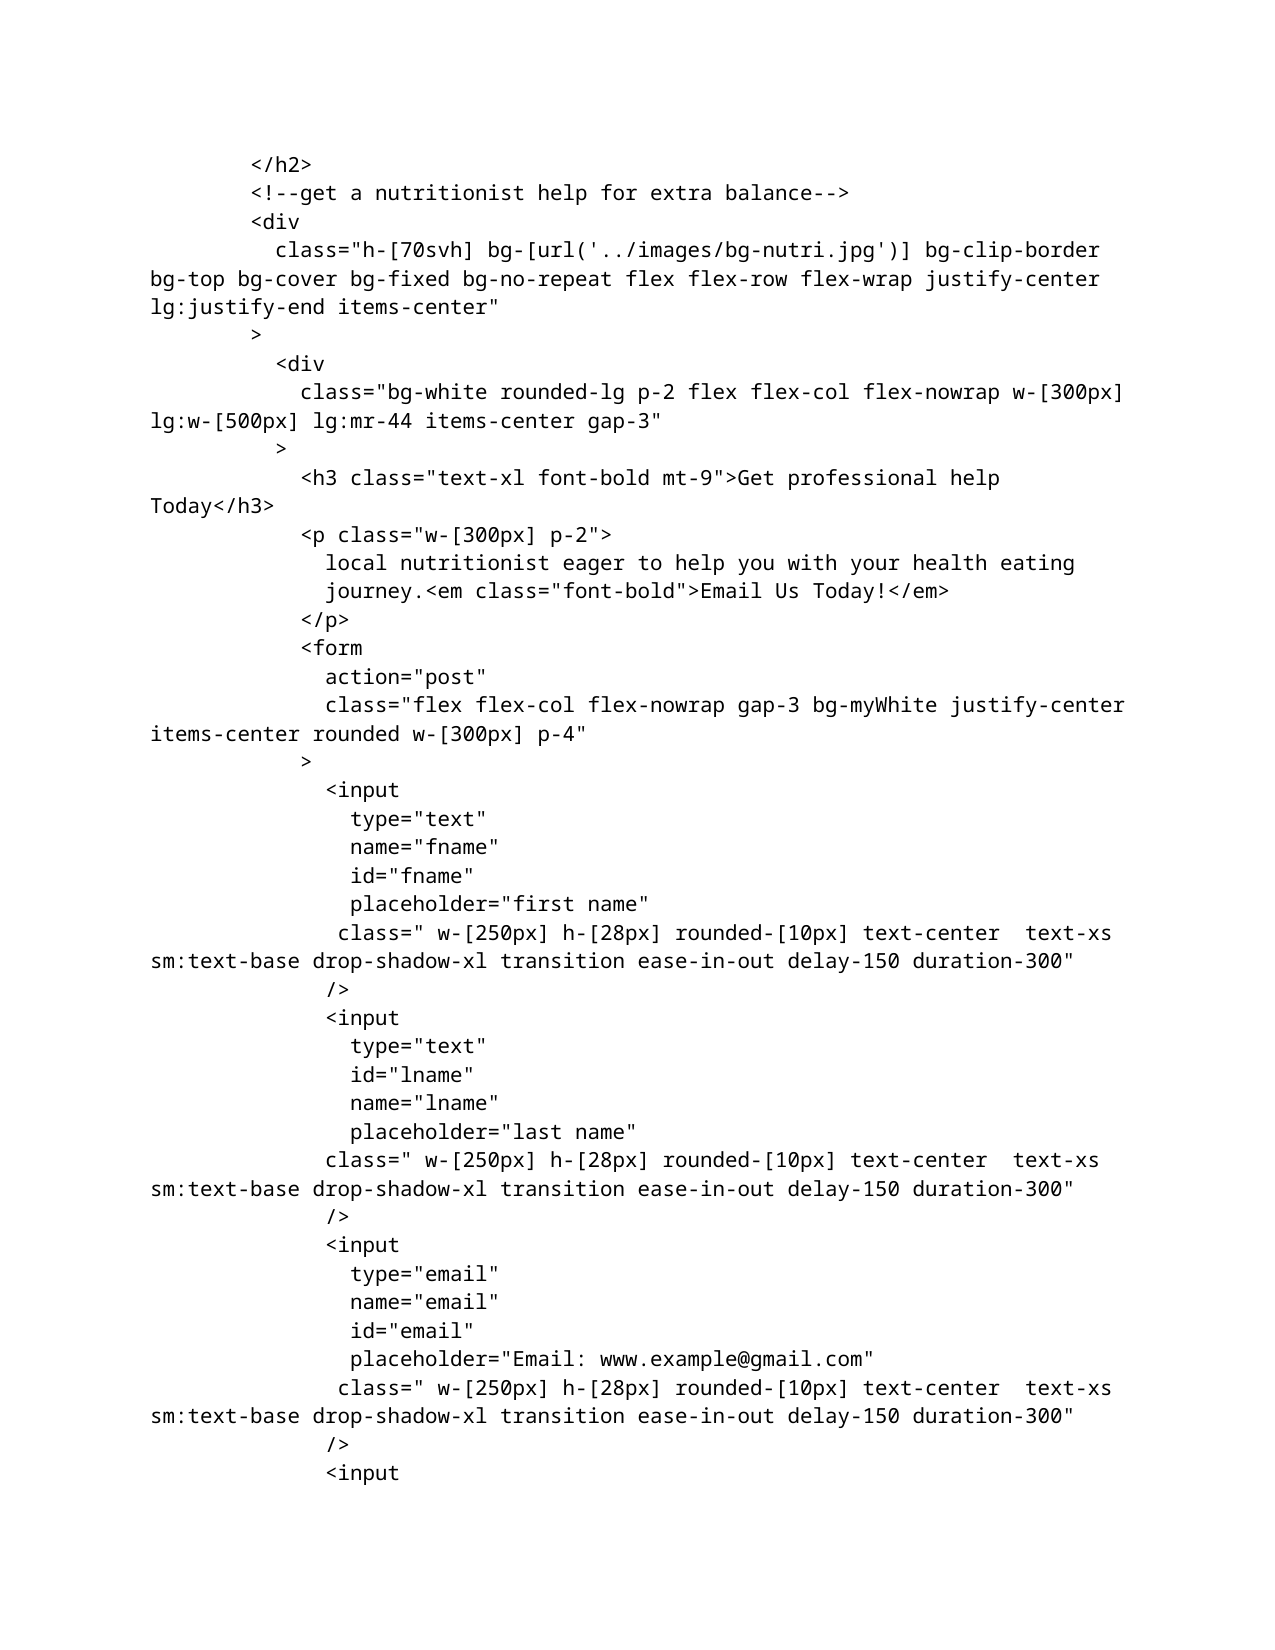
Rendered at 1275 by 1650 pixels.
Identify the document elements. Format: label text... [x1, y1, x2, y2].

text class="flex flex-col flex-nowrap gap-3 bg-myWhite justify-center items-center rounded w-[300px] p-4" [150, 690, 1125, 747]
text local nutritionist eager to help you with your health eating [150, 548, 1125, 577]
text action="post" [150, 662, 1125, 690]
text class="h-[70svh] bg-[url('../images/bg-nutri.jpg')] bg-clip-border bg-top bg-cover bg-fixed bg-no-repeat flex flex-row flex-wrap justify-center lg:justify-end items-center" [150, 235, 1125, 321]
text <p class="w-[300px] p-2"> [150, 520, 1125, 548]
text <input [150, 1458, 1125, 1487]
text <div [150, 207, 1125, 235]
text <h3 class="text-xl font-bold mt-9">Get professional help Today</h3> [150, 463, 1125, 520]
text id="email" [150, 1316, 1125, 1344]
text class=" w-[250px] h-[28px] rounded-[10px] text-center text-xs sm:text-base drop-shadow-xl transition ease-in-out delay-150 duration-300" [150, 918, 1125, 975]
text <input [150, 1231, 1125, 1259]
text > [150, 747, 1125, 776]
text type="text" [150, 804, 1125, 832]
text name="fname" [150, 832, 1125, 861]
text <input [150, 1003, 1125, 1032]
text /> [150, 1202, 1125, 1231]
text id="lname" [150, 1060, 1125, 1088]
text <!--get a nutritionist help for extra balance--> [150, 178, 1125, 207]
text type="text" [150, 1032, 1125, 1060]
text placeholder="Email: www.example@gmail.com" [150, 1344, 1125, 1373]
text placeholder="first name" [150, 889, 1125, 918]
text name="lname" [150, 1088, 1125, 1117]
text <input [150, 776, 1125, 804]
text journey.<em class="font-bold">Email Us Today!</em> [150, 577, 1125, 605]
text class=" w-[250px] h-[28px] rounded-[10px] text-center text-xs sm:text-base drop-shadow-xl transition ease-in-out delay-150 duration-300" [150, 1145, 1125, 1202]
text <form [150, 633, 1125, 662]
text placeholder="last name" [150, 1117, 1125, 1145]
text > [150, 434, 1125, 463]
text </p> [150, 605, 1125, 633]
text name="email" [150, 1287, 1125, 1316]
text id="fname" [150, 861, 1125, 889]
text /> [150, 1430, 1125, 1458]
text <div [150, 349, 1125, 377]
text > [150, 321, 1125, 349]
text /> [150, 975, 1125, 1003]
text </h2> [150, 150, 1125, 178]
text class=" w-[250px] h-[28px] rounded-[10px] text-center text-xs sm:text-base drop-shadow-xl transition ease-in-out delay-150 duration-300" [150, 1373, 1125, 1430]
text type="email" [150, 1259, 1125, 1287]
text class="bg-white rounded-lg p-2 flex flex-col flex-nowrap w-[300px] lg:w-[500px] lg:mr-44 items-center gap-3" [150, 377, 1125, 434]
